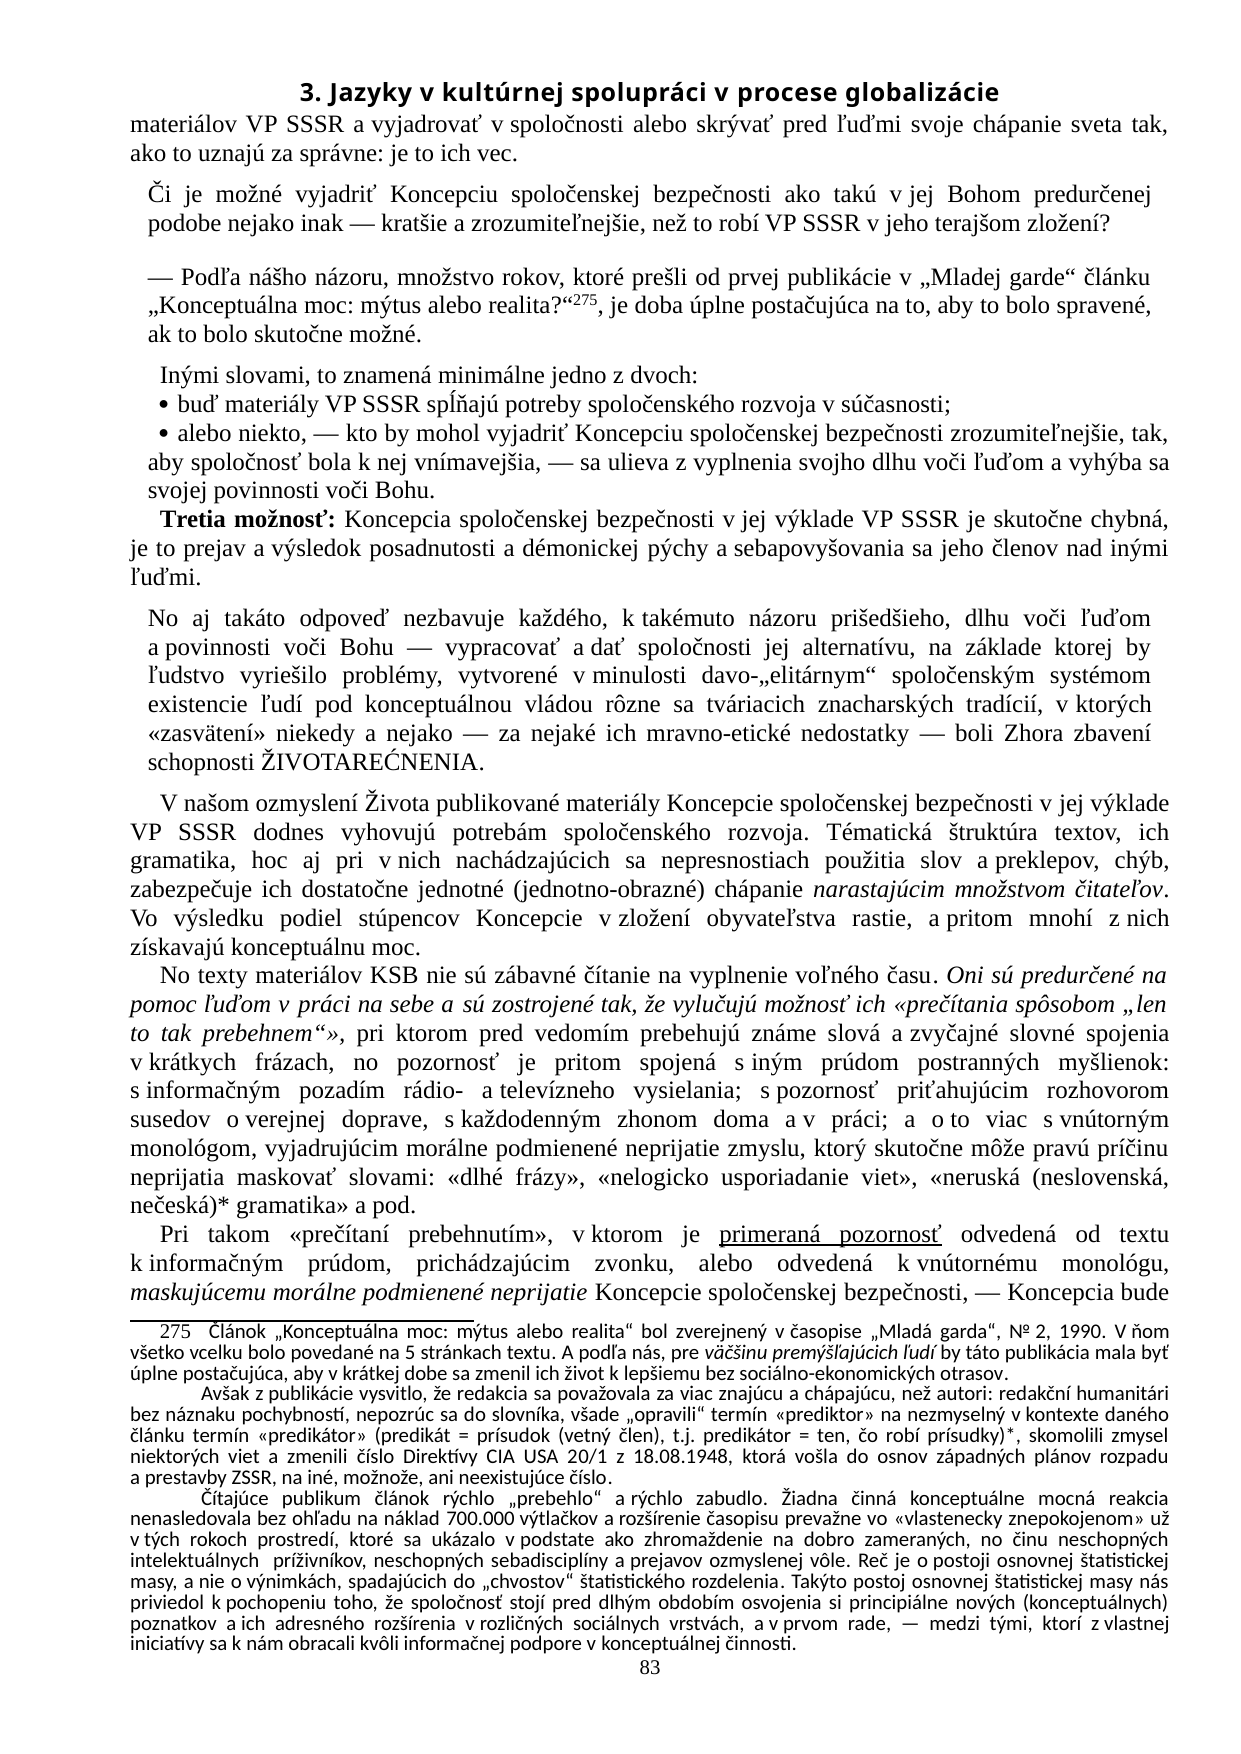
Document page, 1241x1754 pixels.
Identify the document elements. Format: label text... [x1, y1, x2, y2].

text materiálov VP SSSR a vyjadrovať v spoločnosti alebo skrývať pred ľuďmi svoje chápanie sveta tak, ako to uznajú za správne: je to ich vec. [130, 109, 1169, 167]
text Či je možné vyjadriť Koncepciu spoločenskej bezpečnosti ako takú v jej Bohom predurčenej podobe nejako inak — kratšie a zrozumiteľnejšie, než to robí VP SSSR v jeho terajšom zložení? [148, 179, 1152, 237]
text Článok „Konceptuálna moc: mýtus alebo realita“ bol zverejnený v časopise „Mladá garda“, № 2, 1990. V ňom všetko vcelku bolo povedané na 5 stránkach textu. A podľa nás, pre väčšinu premýšľajúcich ľudí by táto publikácia mala byť úplne postačujúca, aby v krátkej dobe sa zmenil ich život k lepšiemu bez sociálno-ekonomických otrasov. [130, 1322, 1169, 1384]
text Pri takom «prečítaní prebehnutím», v ktorom je primeraná pozornosť оdvedená od textu k informačným prúdom, prichádzajúcim zvonku, alebo odvedená k vnútornému monológu, maskujúcemu morálne podmienené neprijatie Koncepcie spoločenskej bezpečnosti, — Koncepcia bude [130, 1219, 1169, 1305]
text Čítajúce publikum článok rýchlo „prebehlo“ a rýchlo zabudlo. Žiadna činná konceptuálne mocná reakcia nenasledovala bez ohľadu na náklad 700.000 výtlačkov a rozšírenie časopisu prevažne vo «vlastenecky znepokojenom» už v tých rokoch prostredí, ktoré sa ukázalo v podstate ako zhromaždenie na dobro zameraných, no činu neschopných intelektuálnych príživníkov, neschopných sebadisciplíny a prejavov ozmyslenej vôle. Reč je o postoji osnovnej štatistickej masy, a nie o výnimkách, spadajúcich do „chvostov“ štatistického rozdelenia. Таkýto postoj osnovnej štatistickej masy nás priviedol k pochopeniu toho, že spoločnosť stojí pred dlhým obdobím osvojenia si principiálne nových (konceptuálnych) poznatkov a ich adresného rozšírenia v rozličných sociálnych vrstvách, a v prvom rade, — medzi tými, ktorí z vlastnej iniciatívy sa k nám obracali kvôli informačnej podpore v konceptuálnej činnosti. [130, 1488, 1169, 1655]
text — Podľa nášho názoru, množstvo rokov, ktoré prešli od prvej publikácie v „Mladej garde“ článku „Konceptuálna moc: mýtus alebo realita?“, je doba úplne postačujúca na to, aby to bolo spravené, ak to bolo skutočne možné. [148, 262, 1152, 348]
text No aj takáto odpoveď nezbavuje každého, k takémuto názoru prišedšieho, dlhu voči ľuďom a povinnosti voči Bohu — vypracovať a dať spoločnosti jej alternatívu, na základe ktorej by ľudstvo vyriešilo problémy, vytvorené v minulosti davo-„elitárnym“ spoločenským systémom existencie ľudí pod konceptuálnou vládou rôzne sa tváriacich znacharských tradícií, v ktorých «zasvätení» niekedy a nejako — za nejaké ich mravno-etické nedostatky — boli Zhora zbavení schopnosti ŽIVOTAREĆNENIA. [148, 603, 1152, 775]
text No texty materiálov KSB nie sú zábavné čítanie na vyplnenie voľného času. Оni sú predurčené na pomoc ľuďom v práci na sebe a sú zostrojené tak, že vylučujú možnosť ich «prečítania spôsobom „len to tak prebehnem“», pri ktorom pred vedomím prebehujú známe slová a zvyčajné slovné spojenia v krátkych frázach, no pozornosť je pritom spojená s iným prúdom postranných myšlienok: s informačným pozadím rádio- a televízneho vysielania; s pozornosť priťahujúcim rozhovorom susedov o verejnej doprave, s každodenným zhonom doma a v práci; а o to viac s vnútorným monológom, vyjadrujúcim morálne podmienené neprijatie zmyslu, ktorý skutočne môže pravú príčinu neprijatia maskovať slovami: «dlhé frázy», «nelogicko usporiadanie viet», «neruská (neslovenská, nečeská)* gramatika» a pod. [130, 960, 1169, 1219]
text Inými slovami, to znamená minimálne jedno z dvoch: [130, 360, 1169, 389]
text Тretia možnosť: Koncepcia spoločenskej bezpečnosti v jej výklade VP SSSR je skutočne chybná, je to prejav a výsledok posadnutosti a démonickej pýchy a sebapovyšovania sa jeho členov nad inými ľuďmi. [130, 504, 1169, 590]
list buď materiály VP SSSR spĺňajú potreby spoločenského rozvoja v súčasnosti; [130, 389, 1169, 418]
text V našom ozmyslení Života publikované materiály Koncepcie spoločenskej bezpečnosti v jej výklade VP SSSR dodnes vyhovujú potrebám spoločenského rozvoja. Тématická štruktúra textov, ich gramatika, hoc aj pri v nich nachádzajúcich sa nepresnostiach použitia slov a preklepov, chýb, zabezpečuje ich dostatočne jednotné (jednotno-obrazné) chápanie narastajúcim množstvom čitateľov. Vo výsledku podiel stúpencov Koncepcie v zložení obyvateľstva rastie, a pritom mnohí z nich získavajú konceptuálnu moc. [130, 788, 1169, 960]
list alebo niekto, — kto by mohol vyjadriť Koncepciu spoločenskej bezpečnosti zrozumiteľnejšie, tak, aby spoločnosť bola k nej vnímavejšia, — sa ulieva z vyplnenia svojho dlhu voči ľuďom a vyhýba sa svojej povinnosti voči Bohu. [130, 418, 1169, 504]
text Avšak z publikácie vysvitlo, že redakcia sa považovala za viac znajúcu a chápajúcu, než autori: redakční humanitári bez náznaku pochybností, nepozrúc sa do slovníka, všade „opravili“ termín «prediktor» na nezmyselný v kontexte daného článku termín «predikátor» (predikát = prísudok (vetný člen), t.j. predikátor = ten, čo robí prísudky)*, skomolili zmysel niektorých viet a zmenili číslo Direktívy CIA USA 20/1 z 18.08.1948, ktorá vošla do osnov západných plánov rozpadu a prestavby ZSSR, na iné, možnože, ani neexistujúce číslo. [130, 1384, 1169, 1488]
